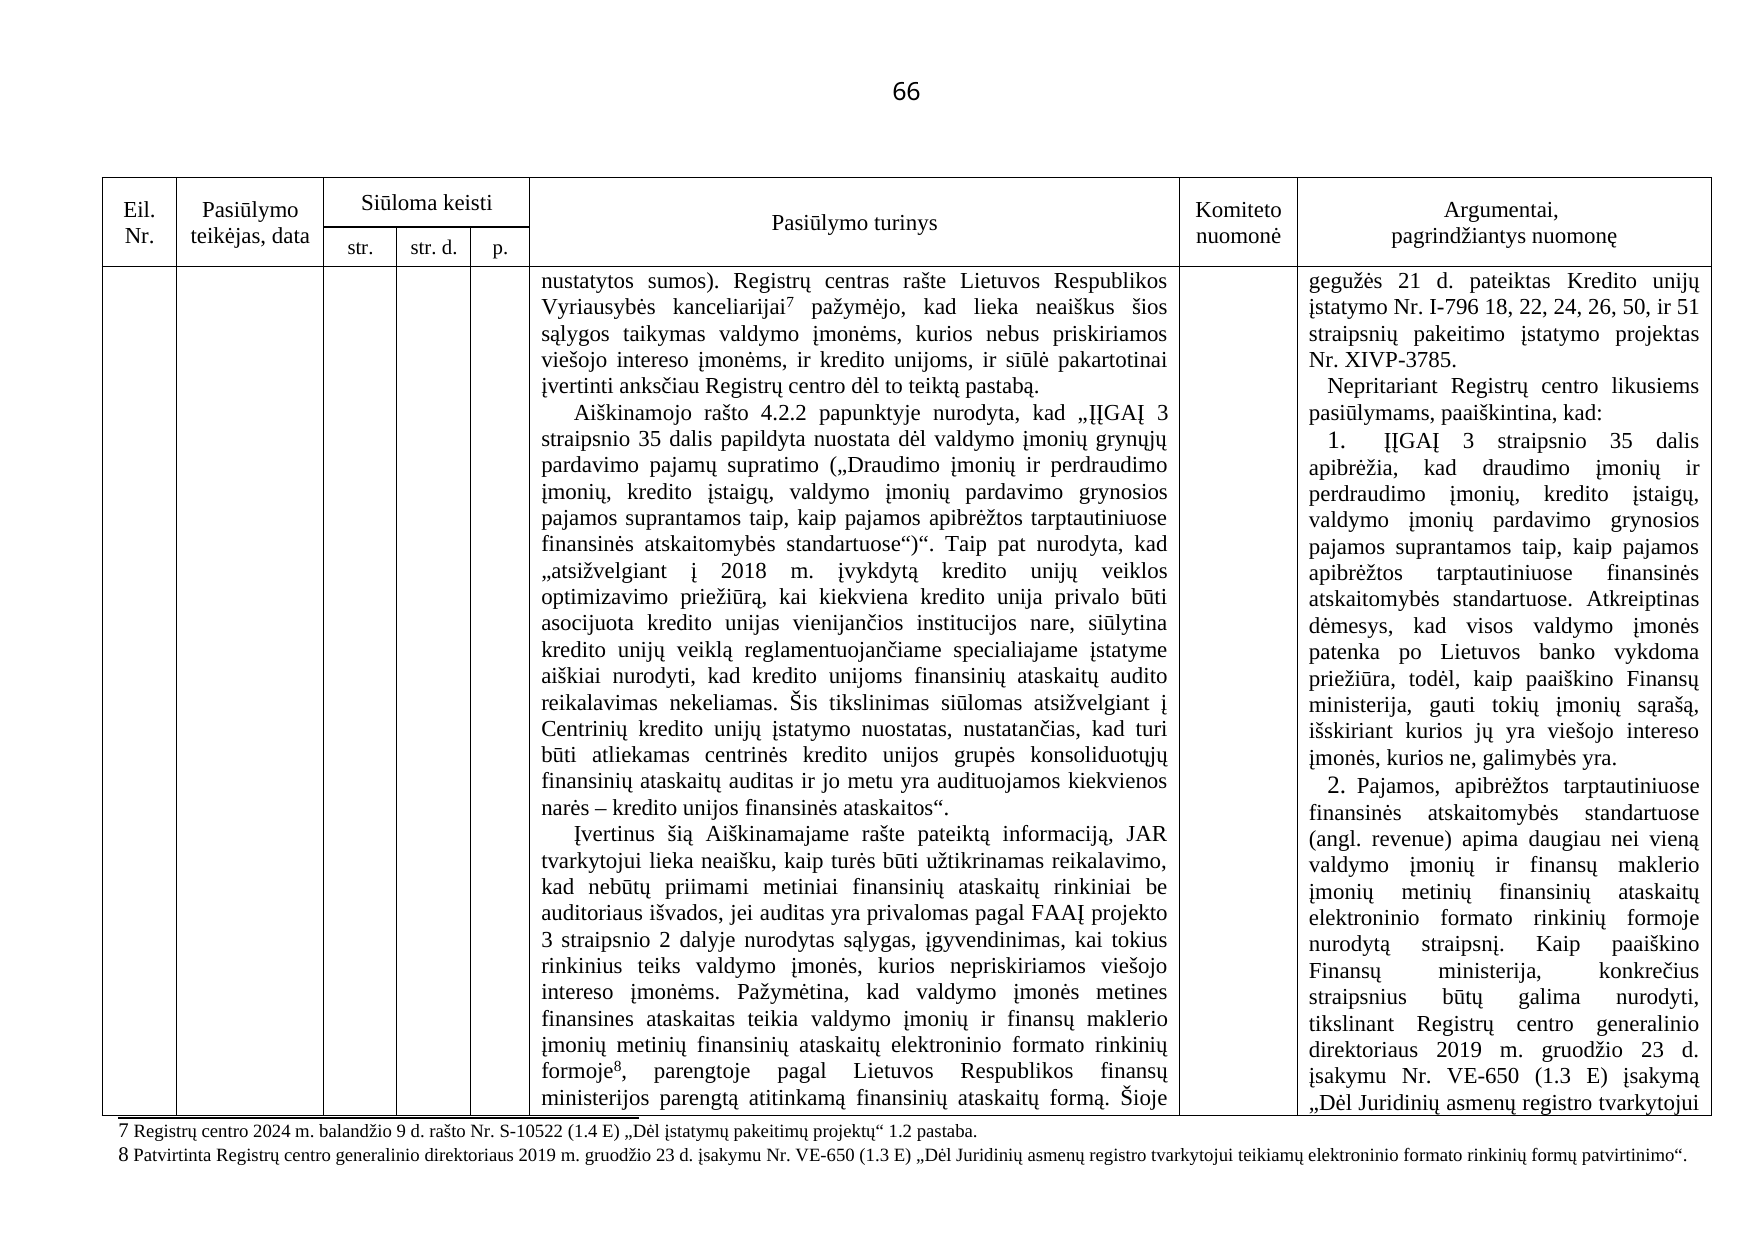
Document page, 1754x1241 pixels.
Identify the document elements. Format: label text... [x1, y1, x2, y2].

table_cell [1180, 267, 1297, 1115]
table_header Pasiūlymo turinys [530, 178, 1179, 266]
table_cell str. [324, 228, 396, 266]
table_header Siūloma keisti [324, 178, 529, 226]
table_cell [397, 267, 470, 1115]
table_cell [177, 267, 323, 1115]
table_cell [471, 267, 529, 1115]
table_cell p. [471, 228, 529, 266]
table_header Argumentai, pagrindžiantys nuomonę [1298, 178, 1711, 266]
table_cell nustatytos sumos). Registrų centras rašte Lietuvos Respublikos Vyriausybės kanceliarijai pažymėjo, kad lieka neaiškus šios sąlygos taikymas valdymo įmonėms, kurios nebus priskiriamos viešojo intereso įmonėms, ir kredito unijoms, ir siūlė pakartotinai įvertinti anksčiau Registrų centro dėl to teiktą pastabą. Aiškinamojo rašto 4.2.2 papunktyje nurodyta, kad „ĮĮGAĮ 3 straipsnio 35 dalis papildyta nuostata dėl valdymo įmonių grynųjų pardavimo pajamų supratimo („Draudimo įmonių ir perdraudimo įmonių, kredito įstaigų, valdymo įmonių pardavimo grynosios pajamos suprantamos taip, kaip pajamos apibrėžtos tarptautiniuose finansinės atskaitomybės standartuose“)“. Taip pat nurodyta, kad „atsižvelgiant į 2018 m. įvykdytą kredito unijų veiklos optimizavimo priežiūrą, kai kiekviena kredito unija privalo būti asocijuota kredito unijas vienijančios institucijos nare, siūlytina kredito unijų veiklą reglamentuojančiame specialiajame įstatyme aiškiai nurodyti, kad kredito unijoms finansinių ataskaitų audito reikalavimas nekeliamas. Šis tikslinimas siūlomas atsižvelgiant į Centrinių kredito unijų įstatymo nuostatas, nustatančias, kad turi būti atliekamas centrinės kredito unijos grupės konsoliduotųjų finansinių ataskaitų auditas ir jo metu yra audituojamos kiekvienos narės – kredito unijos finansinės ataskaitos“. Įvertinus šią Aiškinamajame rašte pateiktą informaciją, JAR tvarkytojui lieka neaišku, kaip turės būti užtikrinamas reikalavimo, kad nebūtų priimami metiniai finansinių ataskaitų rinkiniai be auditoriaus išvados, jei auditas yra privalomas pagal FAAĮ projekto 3 straipsnio 2 dalyje nurodytas sąlygas, įgyvendinimas, kai tokius rinkinius teiks valdymo įmonės, kurios nepriskiriamos viešojo intereso įmonėms. Pažymėtina, kad valdymo įmonės metines finansines ataskaitas teikia valdymo įmonių ir finansų maklerio įmonių metinių finansinių ataskaitų elektroninio formato rinkinių formoje, parengtoje pagal Lietuvos Respublikos finansų ministerijos parengtą atitinkamą finansinių ataskaitų formą. Šioje [530, 267, 1179, 1115]
table_cell [324, 267, 396, 1115]
table_header Komiteto nuomonė [1180, 178, 1297, 266]
table_cell str. d. [397, 228, 470, 266]
table_cell gegužės 21 d. pateiktas Kredito unijų įstatymo Nr. I-796 18, 22, 24, 26, 50, ir 51 straipsnių pakeitimo įstatymo projektas Nr. XIVP-3785. Nepritariant Registrų centro likusiems pasiūlymams, paaiškintina, kad: ĮĮGAĮ 3 straipsnio 35 dalis apibrėžia, kad draudimo įmonių ir perdraudimo įmonių, kredito įstaigų, valdymo įmonių pardavimo grynosios pajamos suprantamos taip, kaip pajamos apibrėžtos tarptautiniuose finansinės atskaitomybės standartuose. Atkreiptinas dėmesys, kad visos valdymo įmonės patenka po Lietuvos banko vykdoma priežiūra, todėl, kaip paaiškino Finansų ministerija, gauti tokių įmonių sąrašą, išskiriant kurios jų yra viešojo intereso įmonės, kurios ne, galimybės yra. Pajamos, apibrėžtos tarptautiniuose finansinės atskaitomybės standartuose (angl. revenue) apima daugiau nei vieną valdymo įmonių ir finansų maklerio įmonių metinių finansinių ataskaitų elektroninio formato rinkinių formoje nurodytą straipsnį. Kaip paaiškino Finansų ministerija, konkrečius straipsnius būtų galima nurodyti, tikslinant Registrų centro generalinio direktoriaus 2019 m. gruodžio 23 d. įsakymu Nr. VE-650 (1.3 E) įsakymą „Dėl Juridinių asmenų registro tvarkytojui [1298, 267, 1711, 1115]
table_header Eil. Nr. [103, 178, 176, 266]
table_cell [103, 267, 176, 1115]
table_header Pasiūlymo teikėjas, data [177, 178, 323, 266]
